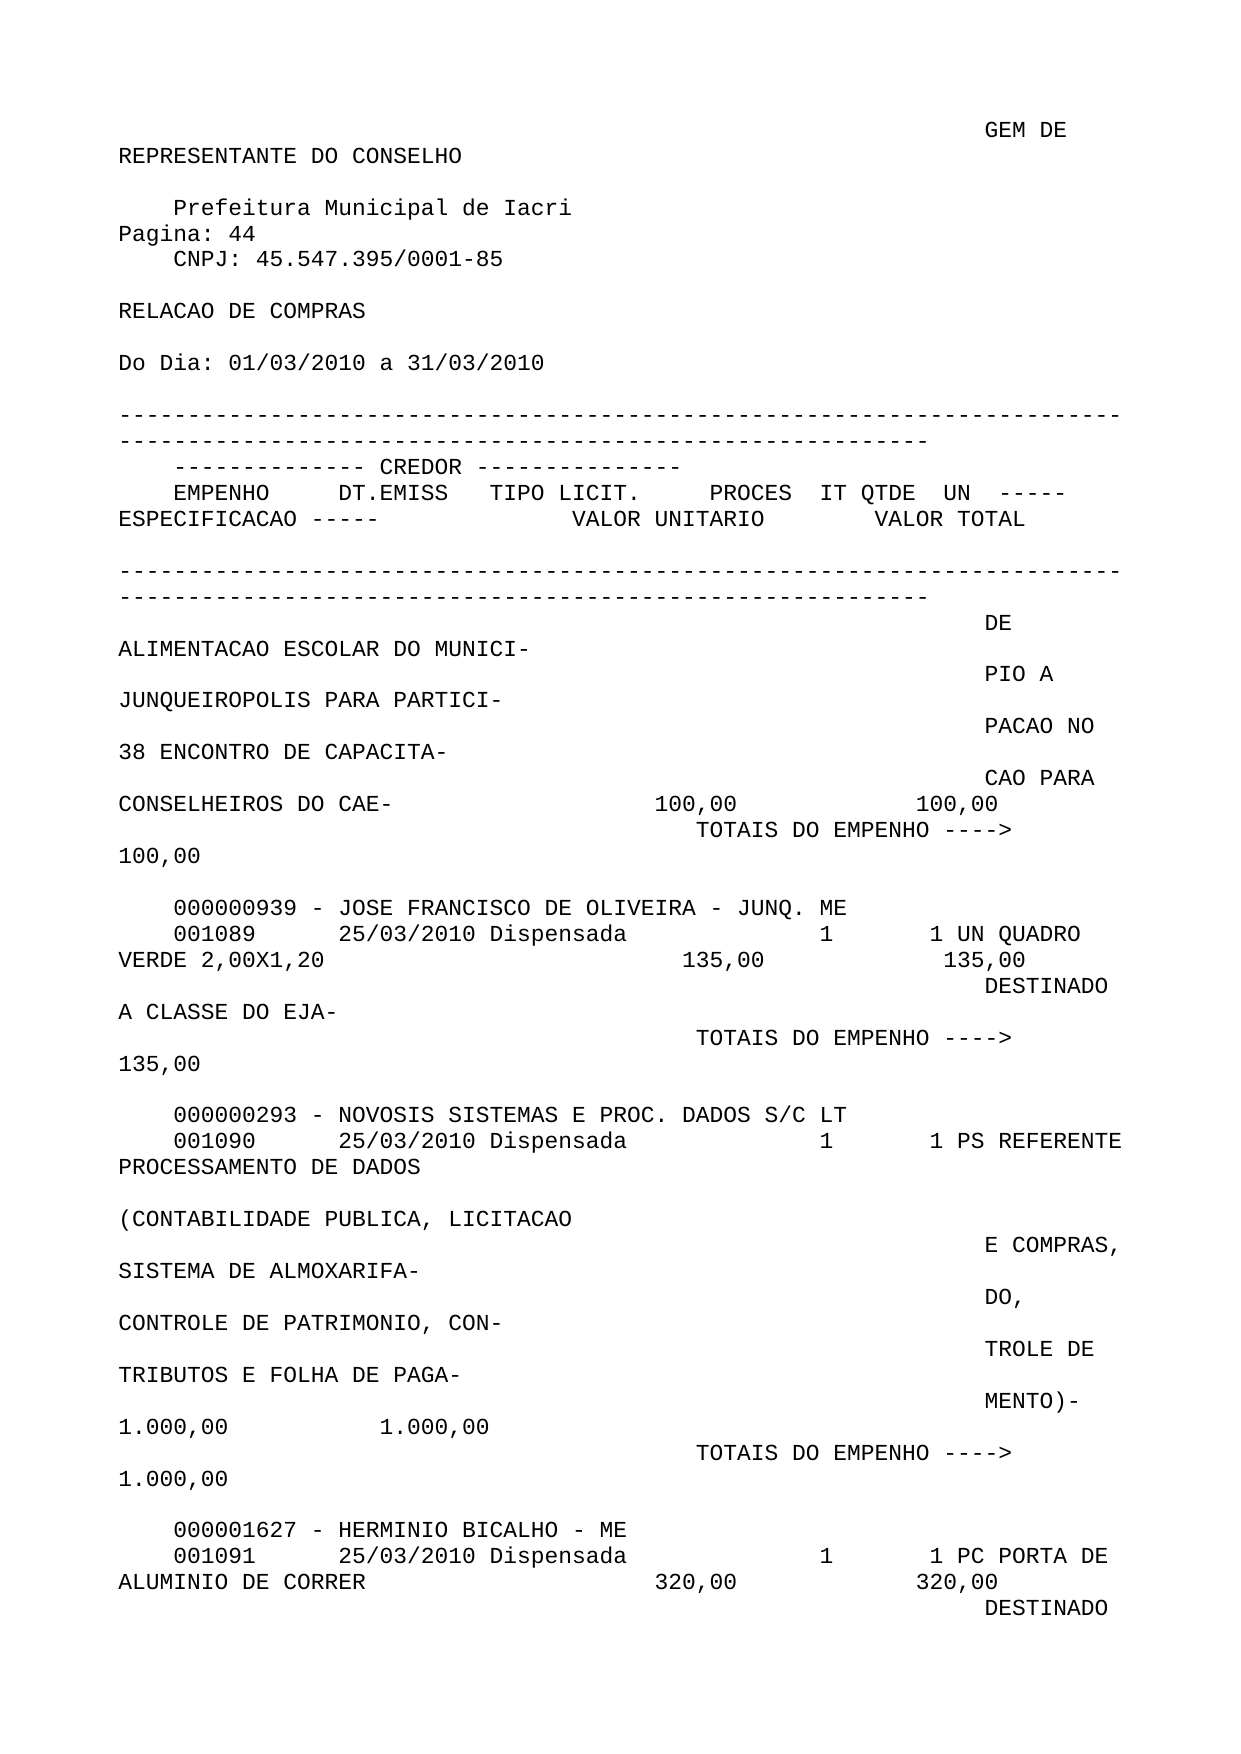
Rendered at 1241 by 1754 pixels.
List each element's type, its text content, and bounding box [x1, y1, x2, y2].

text TOTAIS DO EMPENHO ----> 100,00 [118, 818, 1122, 870]
text 000000939 - JOSE FRANCISCO DE OLIVEIRA - JUNQ. ME [118, 896, 1122, 922]
text E COMPRAS, SISTEMA DE ALMOXARIFA- [118, 1233, 1122, 1285]
text DO, CONTROLE DE PATRIMONIO, CON- [118, 1285, 1122, 1337]
text 000001627 - HERMINIO BICALHO - ME [118, 1519, 1122, 1545]
text PACAO NO 38 ENCONTRO DE CAPACITA- [118, 715, 1122, 767]
text RELACAO DE COMPRAS [118, 274, 1122, 326]
text CNPJ: 45.547.395/0001-85 [118, 248, 1122, 274]
text EMPENHO DT.EMISS TIPO LICIT. PROCES IT QTDE UN ----- ESPECIFICACAO ----- VALOR UNITARIO VALOR TOTAL [118, 481, 1122, 533]
text DESTINADO A CLASSE DO EJA- [118, 974, 1122, 1026]
text CAO PARA CONSELHEIROS DO CAE- 100,00 100,00 [118, 767, 1122, 818]
text Prefeitura Municipal de Iacri Pagina: 44 [118, 196, 1122, 248]
text 001089 25/03/2010 Dispensada 1 1 UN QUADRO VERDE 2,00X1,20 135,00 135,00 [118, 922, 1122, 974]
text 001090 25/03/2010 Dispensada 1 1 PS REFERENTE PROCESSAMENTO DE DADOS [118, 1130, 1122, 1182]
text DESTINADO [118, 1597, 1122, 1622]
text DE ALIMENTACAO ESCOLAR DO MUNICI- [118, 611, 1122, 663]
text MENTO)- 1.000,00 1.000,00 [118, 1389, 1122, 1441]
text -------------- CREDOR --------------- [118, 455, 1122, 481]
text ------------------------------------------------------------------------------------------------------------------------------------ [118, 377, 1122, 455]
text TROLE DE TRIBUTOS E FOLHA DE PAGA- [118, 1337, 1122, 1389]
text Do Dia: 01/03/2010 a 31/03/2010 [118, 326, 1122, 377]
text 000000293 - NOVOSIS SISTEMAS E PROC. DADOS S/C LT [118, 1104, 1122, 1130]
text TOTAIS DO EMPENHO ----> 1.000,00 [118, 1441, 1122, 1493]
text TOTAIS DO EMPENHO ----> 135,00 [118, 1026, 1122, 1078]
text GEM DE REPRESENTANTE DO CONSELHO [118, 118, 1122, 170]
text PIO A JUNQUEIROPOLIS PARA PARTICI- [118, 663, 1122, 715]
text ------------------------------------------------------------------------------------------------------------------------------------ [118, 533, 1122, 611]
text (CONTABILIDADE PUBLICA, LICITACAO [118, 1182, 1122, 1233]
text 001091 25/03/2010 Dispensada 1 1 PC PORTA DE ALUMINIO DE CORRER 320,00 320,00 [118, 1545, 1122, 1597]
